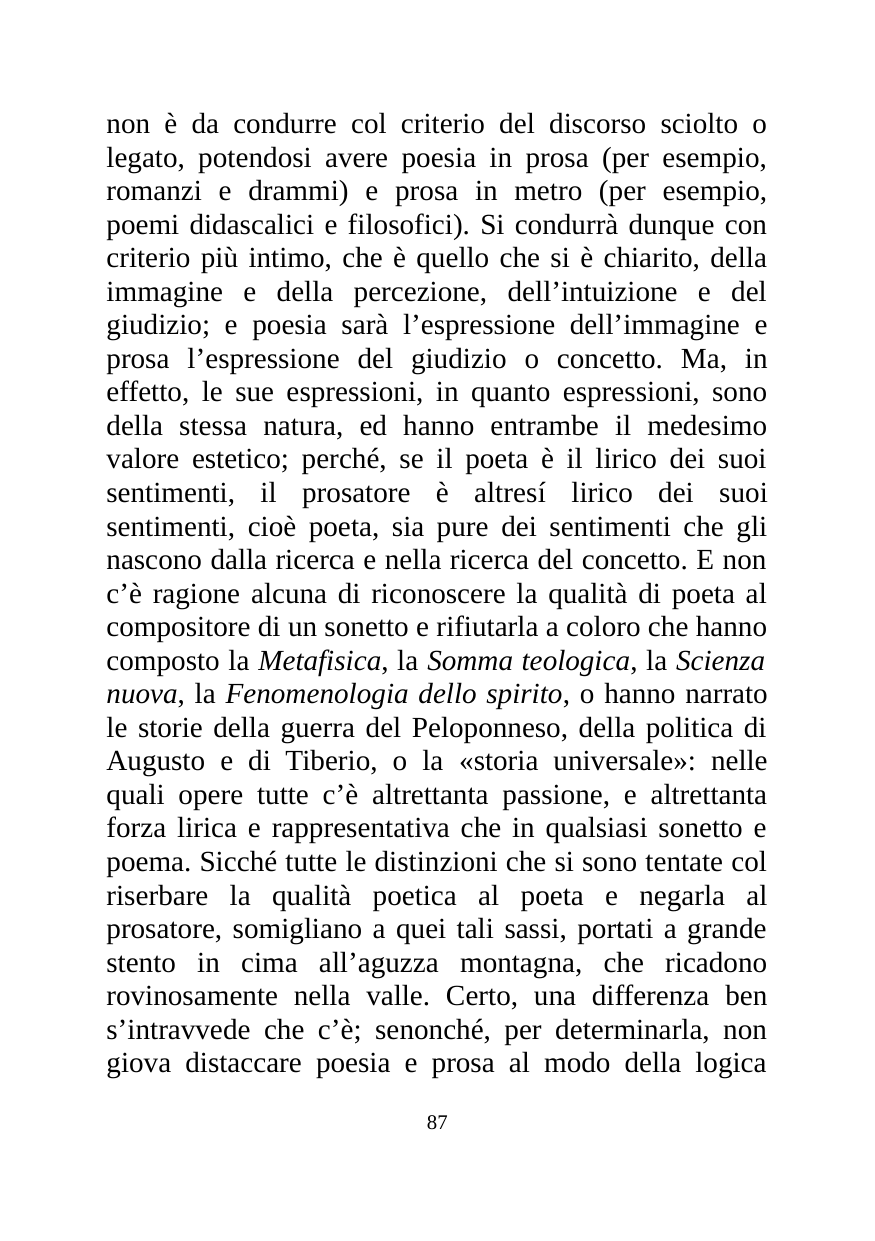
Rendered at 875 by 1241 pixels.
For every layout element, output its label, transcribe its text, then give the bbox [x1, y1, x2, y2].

text non è da condurre col criterio del discorso sciolto o legato, potendosi avere poesia in prosa (per esempio, romanzi e drammi) e prosa in metro (per esempio, poemi didascalici e filosofici). Si condurrà dunque con criterio più intimo, che è quello che si è chiarito, della immagine e della percezione, dell’intuizione e del giudizio; e poesia sarà l’espressione dell’immagine e prosa l’espressione del giudizio o concetto. Ma, in effetto, le sue espressioni, in quanto espressioni, sono della stessa natura, ed hanno entrambe il medesimo valore estetico; perché, se il poeta è il lirico dei suoi sentimenti, il prosatore è altresí lirico dei suoi sentimenti, cioè poeta, sia pure dei sentimenti che gli nascono dalla ricerca e nella ricerca del concetto. E non c’è ragione alcuna di riconoscere la qualità di poeta al compositore di un sonetto e rifiutarla a coloro che hanno composto la Metafisica, la Somma teologica, la Scienza nuova, la Fenomenologia dello spirito, o hanno narrato le storie della guerra del Peloponneso, della politica di Augusto e di Tiberio, o la «storia universale»: nelle quali opere tutte c’è altrettanta passione, e altrettanta forza lirica e rappresentativa che in qualsiasi sonetto e poema. Sicché tutte le distinzioni che si sono tentate col riserbare la qualità poetica al poeta e negarla al prosatore, somigliano a quei tali sassi, portati a grande stento in cima all’aguzza montagna, che ricadono rovinosamente nella valle. Certo, una differenza ben s’intravvede che c’è; senonché, per determinarla, non giova distaccare poesia e prosa al modo della logica [106, 106, 768, 1079]
